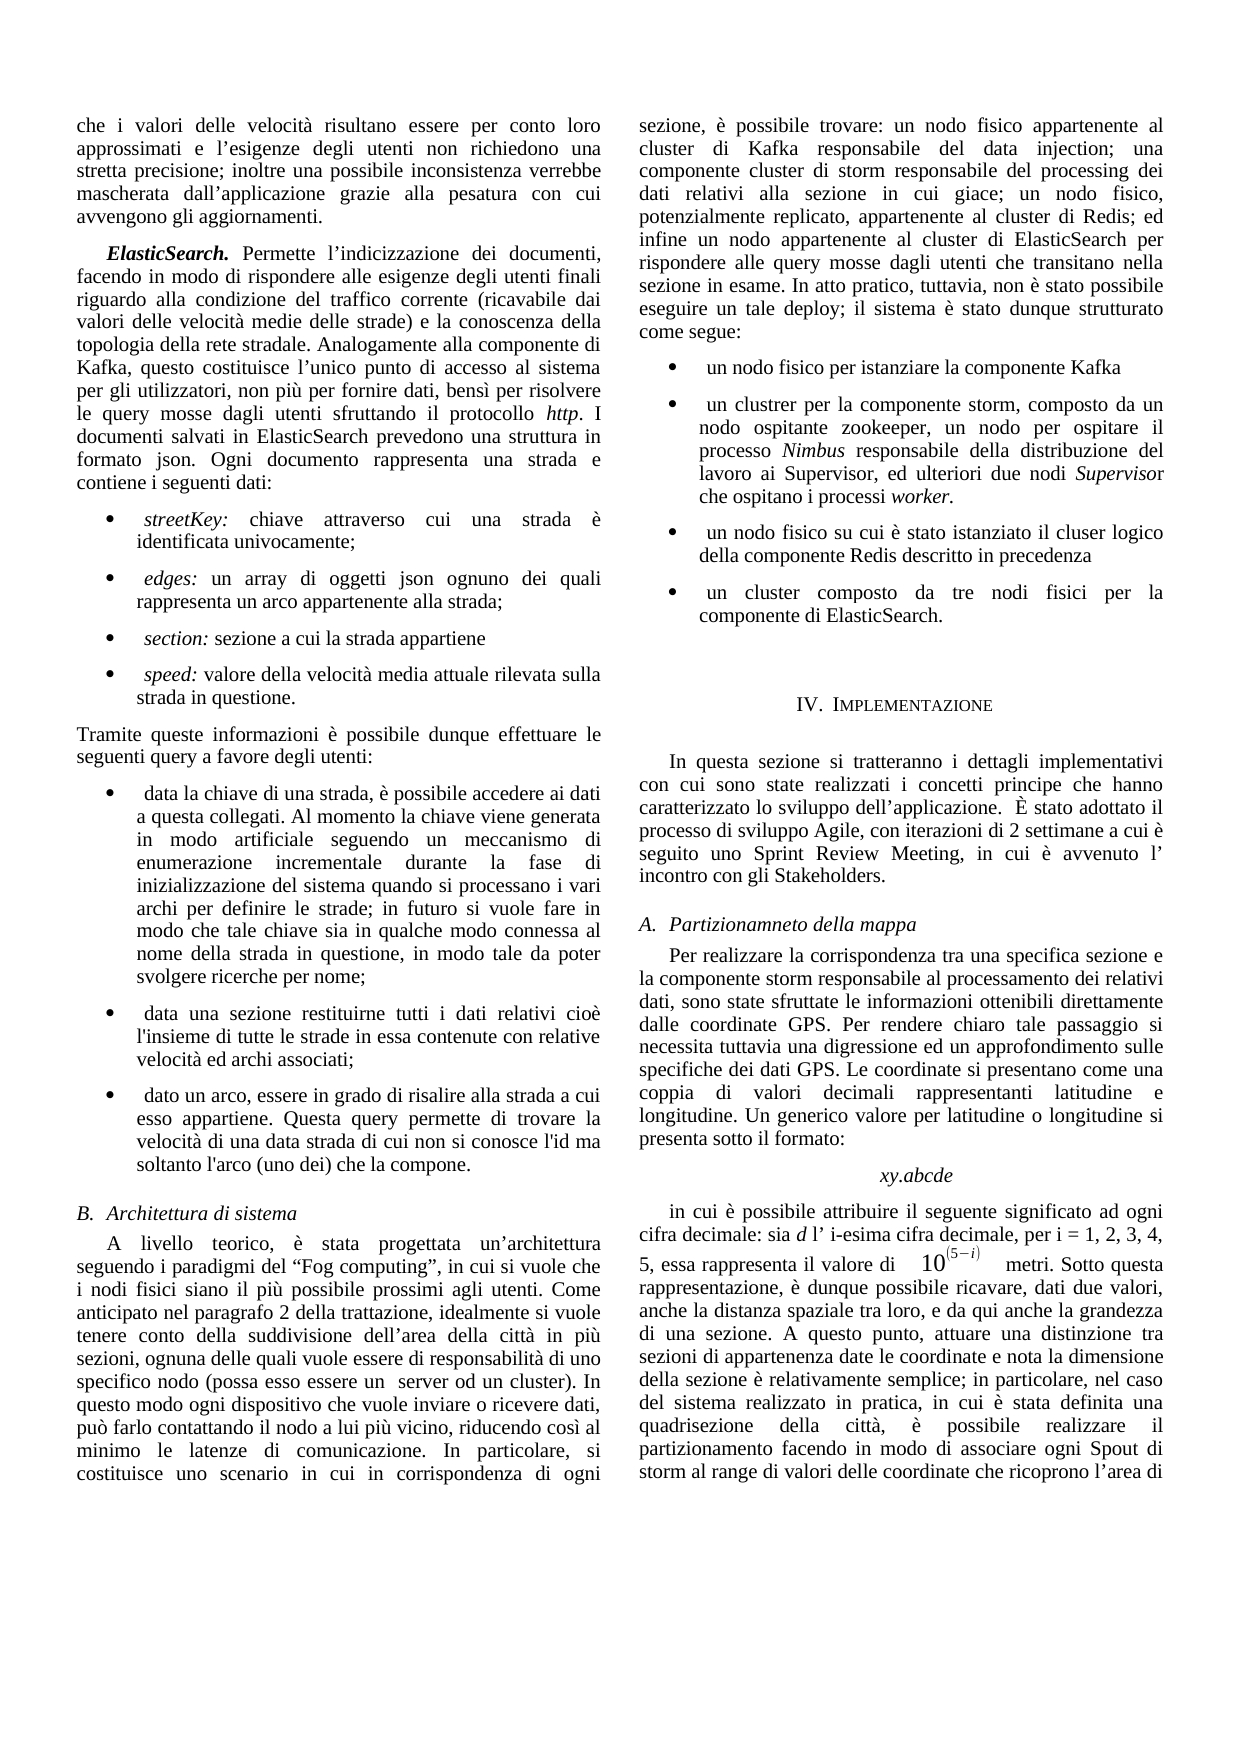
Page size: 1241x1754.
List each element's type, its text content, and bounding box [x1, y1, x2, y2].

list un nodo fisico su cui è stato istanziato il cluser logico della componente Redis descritto in precedenza [669, 520, 1164, 567]
list data la chiave di una strada, è possibile accedere ai dati a questa collegati. Al momento la chiave viene generata in modo artificiale seguendo un meccanismo di enumerazione incrementale durante la fase di inizializzazione del sistema quando si processano i vari archi per definire le strade; in futuro si vuole fare in modo che tale chiave sia in qualche modo connessa al nome della strada in questione, in modo tale da poter svolgere ricerche per nome; [106, 781, 601, 988]
list data una sezione restituirne tutti i dati relativi cioè l'insieme di tutte le strade in essa contenute con relative velocità ed archi associati; [106, 1001, 601, 1071]
list un cluster composto da tre nodi fisici per la componente di ElasticSearch. [669, 579, 1164, 627]
text sezione, è possibile trovare: un nodo fisico appartenente al cluster di Kafka responsabile del data injection; una componente cluster di storm responsabile del processing dei dati relativi alla sezione in cui giace; un nodo fisico, potenzialmente replicato, appartenente al cluster di Redis; ed infine un nodo appartenente al cluster di ElasticSearch per rispondere alle query mosse dagli utenti che transitano nella sezione in esame. In atto pratico, tuttavia, non è stato possibile eseguire un tale deploy; il sistema è stato dunque strutturato come segue: [639, 112, 1164, 343]
subtitle Architettura di sistema [76, 1201, 601, 1225]
text In questa sezione si tratteranno i dettagli implementativi con cui sono state realizzati i concetti principe che hanno caratterizzato lo sviluppo dell’applicazione. È stato adottato il processo di sviluppo Agile, con iterazioni di 2 settimane a cui è seguito uno Sprint Review Meeting, in cui è avvenuto l’ incontro con gli Stakeholders. [639, 749, 1164, 887]
list speed: valore della velocità media attuale rilevata sulla strada in questione. [106, 662, 601, 709]
text A livello teorico, è stata progettata un’architettura seguendo i paradigmi del “Fog computing”, in cui si vuole che i nodi fisici siano il più possibile prossimi agli utenti. Come anticipato nel paragrafo 2 della trattazione, idealmente si vuole tenere conto della suddivisione dell’area della città in più sezioni, ognuna delle quali vuole essere di responsabilità di uno specifico nodo (possa esso essere un server od un cluster). In questo modo ogni dispositivo che vuole inviare o ricevere dati, può farlo contattando il nodo a lui più vicino, riducendo così al minimo le latenze di comunicazione. In particolare, si costituisce uno scenario in cui in corrispondenza di ogni [76, 1231, 601, 1484]
list un nodo fisico per istanziare la componente Kafka [669, 355, 1164, 379]
text che i valori delle velocità risultano essere per conto loro approssimati e l’esigenze degli utenti non richiedono una stretta precisione; inoltre una possibile inconsistenza verrebbe mascherata dall’applicazione grazie alla pesatura con cui avvengono gli aggiornamenti. [76, 112, 601, 228]
subtitle Partizionamneto della mappa [639, 912, 1164, 936]
list dato un arco, essere in grado di risalire alla strada a cui esso appartiene. Questa query permette di trovare la velocità di una data strada di cui non si conosce l'id ma soltanto l'arco (uno dei) che la compone. [106, 1083, 601, 1176]
subtitle Implementazione [639, 692, 1164, 716]
list section: sezione a cui la strada appartiene [106, 625, 601, 649]
text ElasticSearch. Permette l’indicizzazione dei documenti, facendo in modo di rispondere alle esigenze degli utenti finali riguardo alla condizione del traffico corrente (ricavabile dai valori delle velocità medie delle strade) e la conoscenza della topologia della rete stradale. Analogamente alla componente di Kafka, questo costituisce l’unico punto di accesso al sistema per gli utilizzatori, non più per fornire dati, bensì per risolvere le query mosse dagli utenti sfruttando il protocollo http. I documenti salvati in ElasticSearch prevedono una struttura in formato json. Ogni documento rappresenta una strada e contiene i seguenti dati: [76, 241, 601, 494]
text xy.abcde [639, 1163, 1164, 1187]
list un clustrer per la componente storm, composto da un nodo ospitante zookeeper, un nodo per ospitare il processo Nimbus responsabile della distribuzione del lavoro ai Supervisor, ed ulteriori due nodi Supervisor che ospitano i processi worker. [669, 392, 1164, 508]
text Per realizzare la corrispondenza tra una specifica sezione e la componente storm responsabile al processamento dei relativi dati, sono state sfruttate le informazioni ottenibili direttamente dalle coordinate GPS. Per rendere chiaro tale passaggio si necessita tuttavia una digressione ed un approfondimento sulle specifiche dei dati GPS. Le coordinate si presentano come una coppia di valori decimali rappresentanti latitudine e longitudine. Un generico valore per latitudine o longitudine si presenta sotto il formato: [639, 943, 1164, 1150]
list edges: un array di oggetti json ognuno dei quali rappresenta un arco appartenente alla strada; [106, 566, 601, 613]
list streetKey: chiave attraverso cui una strada è identificata univocamente; [106, 506, 601, 553]
text Tramite queste informazioni è possibile dunque effettuare le seguenti query a favore degli utenti: [76, 721, 601, 768]
text in cui è possibile attribuire il seguente significato ad ogni cifra decimale: sia d l’ i-esima cifra decimale, per i = 1, 2, 3, 4, 5, essa rappresenta il valore di metri. Sotto questa rappresentazione, è dunque possibile ricavare, dati due valori, anche la distanza spaziale tra loro, e da qui anche la grandezza di una sezione. A questo punto, attuare una distinzione tra sezioni di appartenenza date le coordinate e nota la dimensione della sezione è relativamente semplice; in particolare, nel caso del sistema realizzato in pratica, in cui è stata definita una quadrisezione della città, è possibile realizzare il partizionamento facendo in modo di associare ogni Spout di storm al range di valori delle coordinate che ricoprono l’area di [639, 1199, 1164, 1483]
